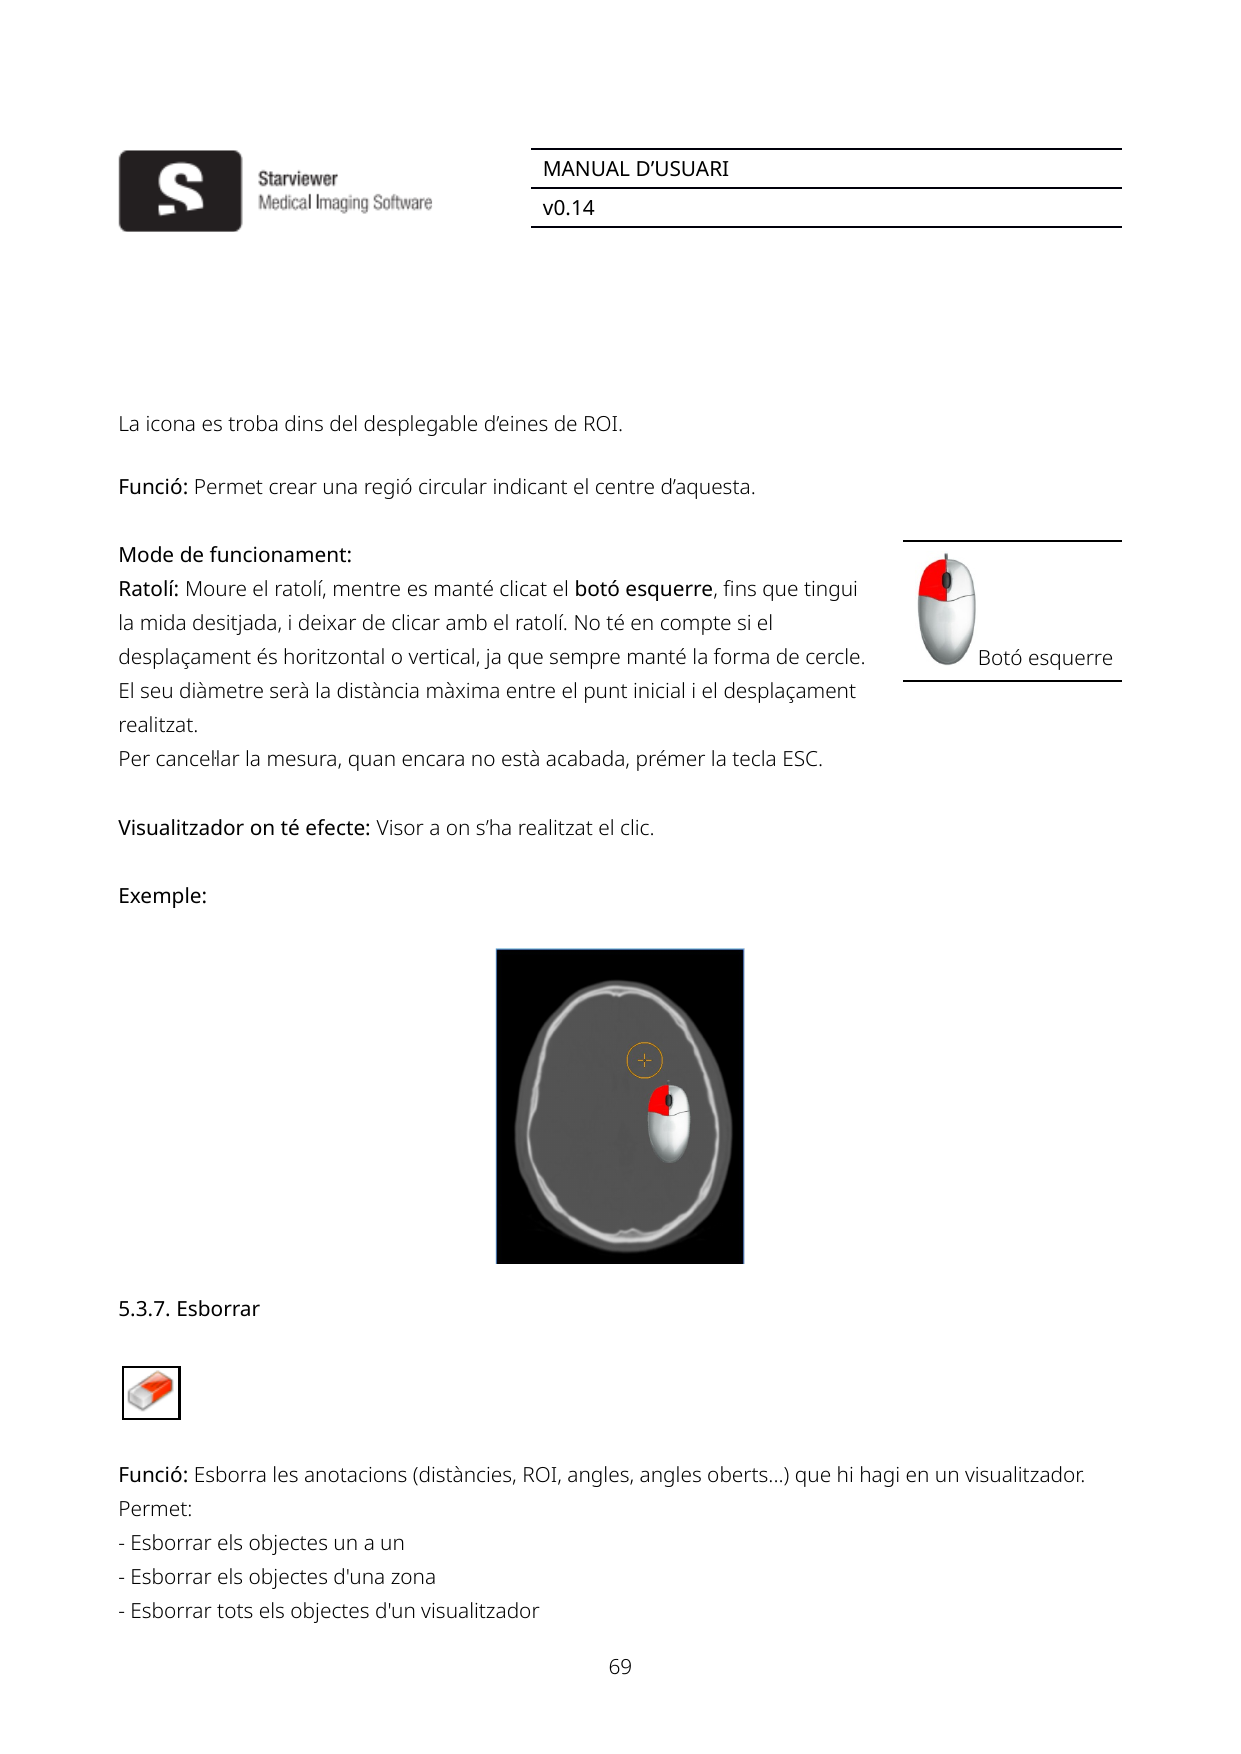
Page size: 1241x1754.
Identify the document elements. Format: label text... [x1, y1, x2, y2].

text Visualitzador on té efecte: Visor a on s’ha realitzat el clic. [118, 813, 1122, 841]
text Mode de funcionament: [118, 540, 1122, 680]
text Funció: Permet crear una regió circular indicant el centre d’aquesta. [118, 472, 1122, 501]
picture [915, 551, 978, 666]
picture [495, 948, 745, 1264]
text Ratolí: Moure el ratolí, mentre es manté clicat el botó esquerre, fins que tingui la mida desitjada, i deixar de clicar amb el ratolí. No té en compte si el desplaçament és horitzontal o vertical, ja que sempre manté la forma de cercle. El seu diàmetre serà la distància màxima entre el punt inicial i el desplaçament realitzat. [118, 574, 1122, 739]
text La icona es troba dins del desplegable d’eines de ROI. [118, 409, 1122, 438]
subtitle Esborrar [118, 1294, 1122, 1322]
picture [128, 1369, 173, 1415]
text - Esborrar els objectes un a un [118, 1528, 1122, 1557]
text - Esborrar els objectes d'una zona [118, 1562, 1122, 1591]
text Per cancel·lar la mesura, quan encara no està acabada, prémer la tecla ESC. [118, 744, 1122, 773]
text - Esborrar tots els objectes d'un visualitzador [118, 1596, 1122, 1625]
text Funció: Esborra les anotacions (distàncies, ROI, angles, angles oberts...) que hi hagi en un visualitzador. Permet: [118, 1460, 1122, 1523]
text Exemple: [118, 881, 1122, 909]
text Botó esquerre [912, 643, 1113, 671]
